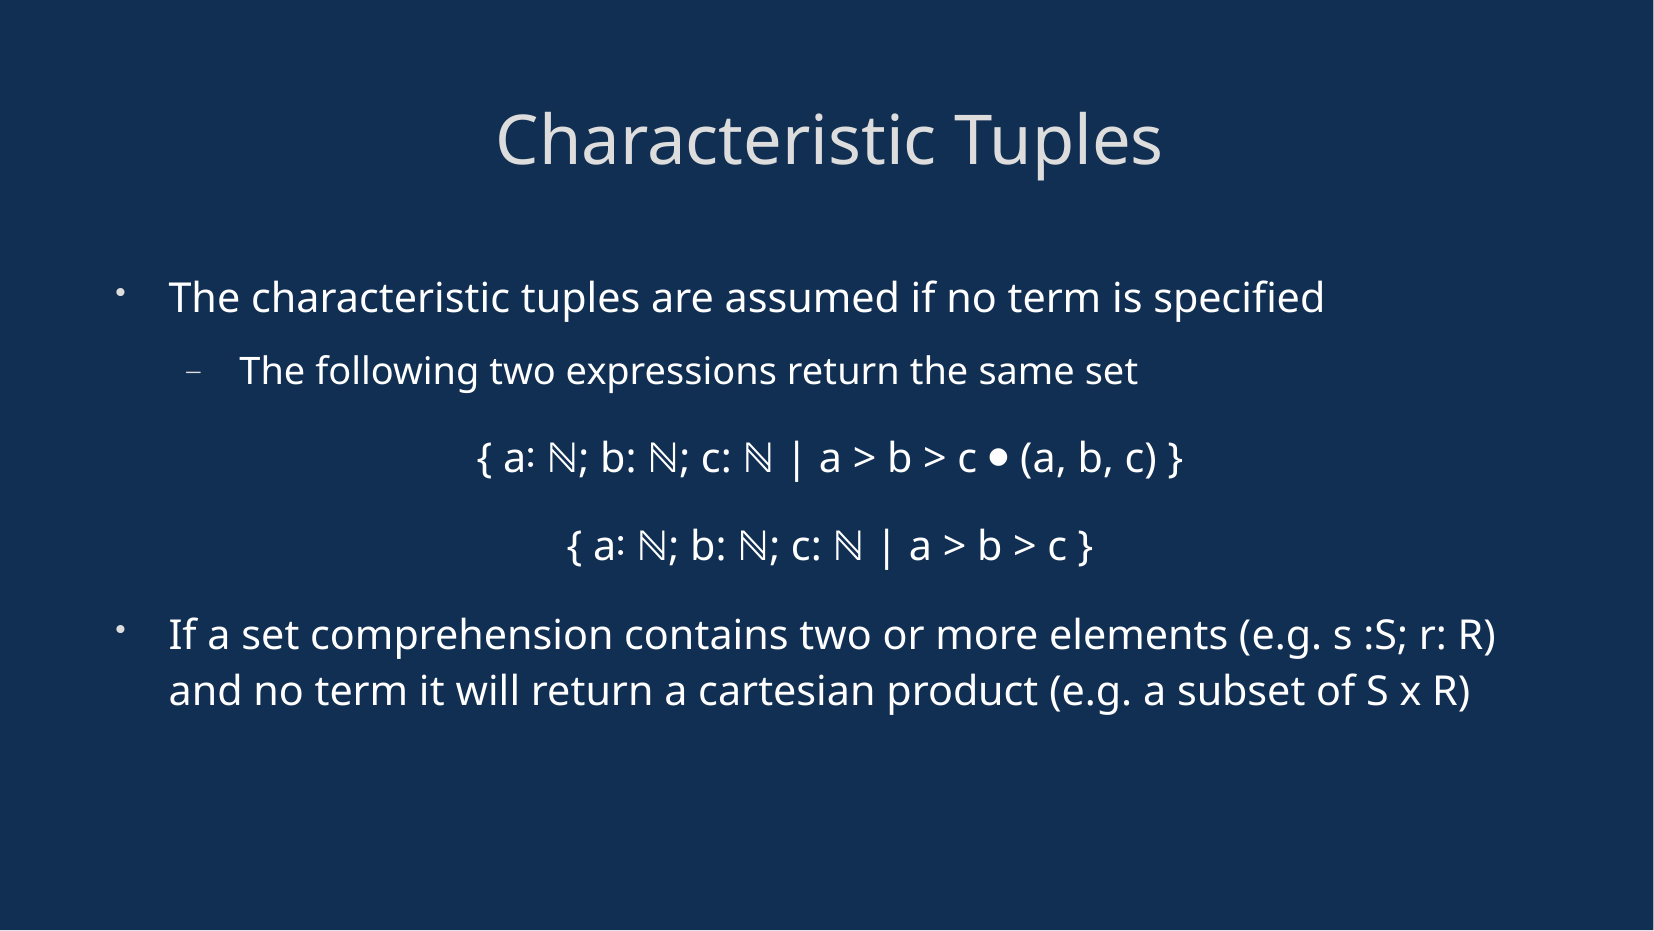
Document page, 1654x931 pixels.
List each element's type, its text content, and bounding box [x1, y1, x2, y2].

list The characteristic tuples are assumed if no term is specified The following two expressions return the same set { a∶ ℕ; b: ℕ; c: ℕ | a > b > c ⦁ (a, b, c) } { a∶ ℕ; b: ℕ; c: ℕ | a > b > c } If a set comprehension contains two or more elements (e.g. s :S; r: R) and no term it will return a cartesian product (e.g. a subset of S x R) [97, 268, 1563, 806]
title Characteristic Tuples [97, 56, 1563, 220]
